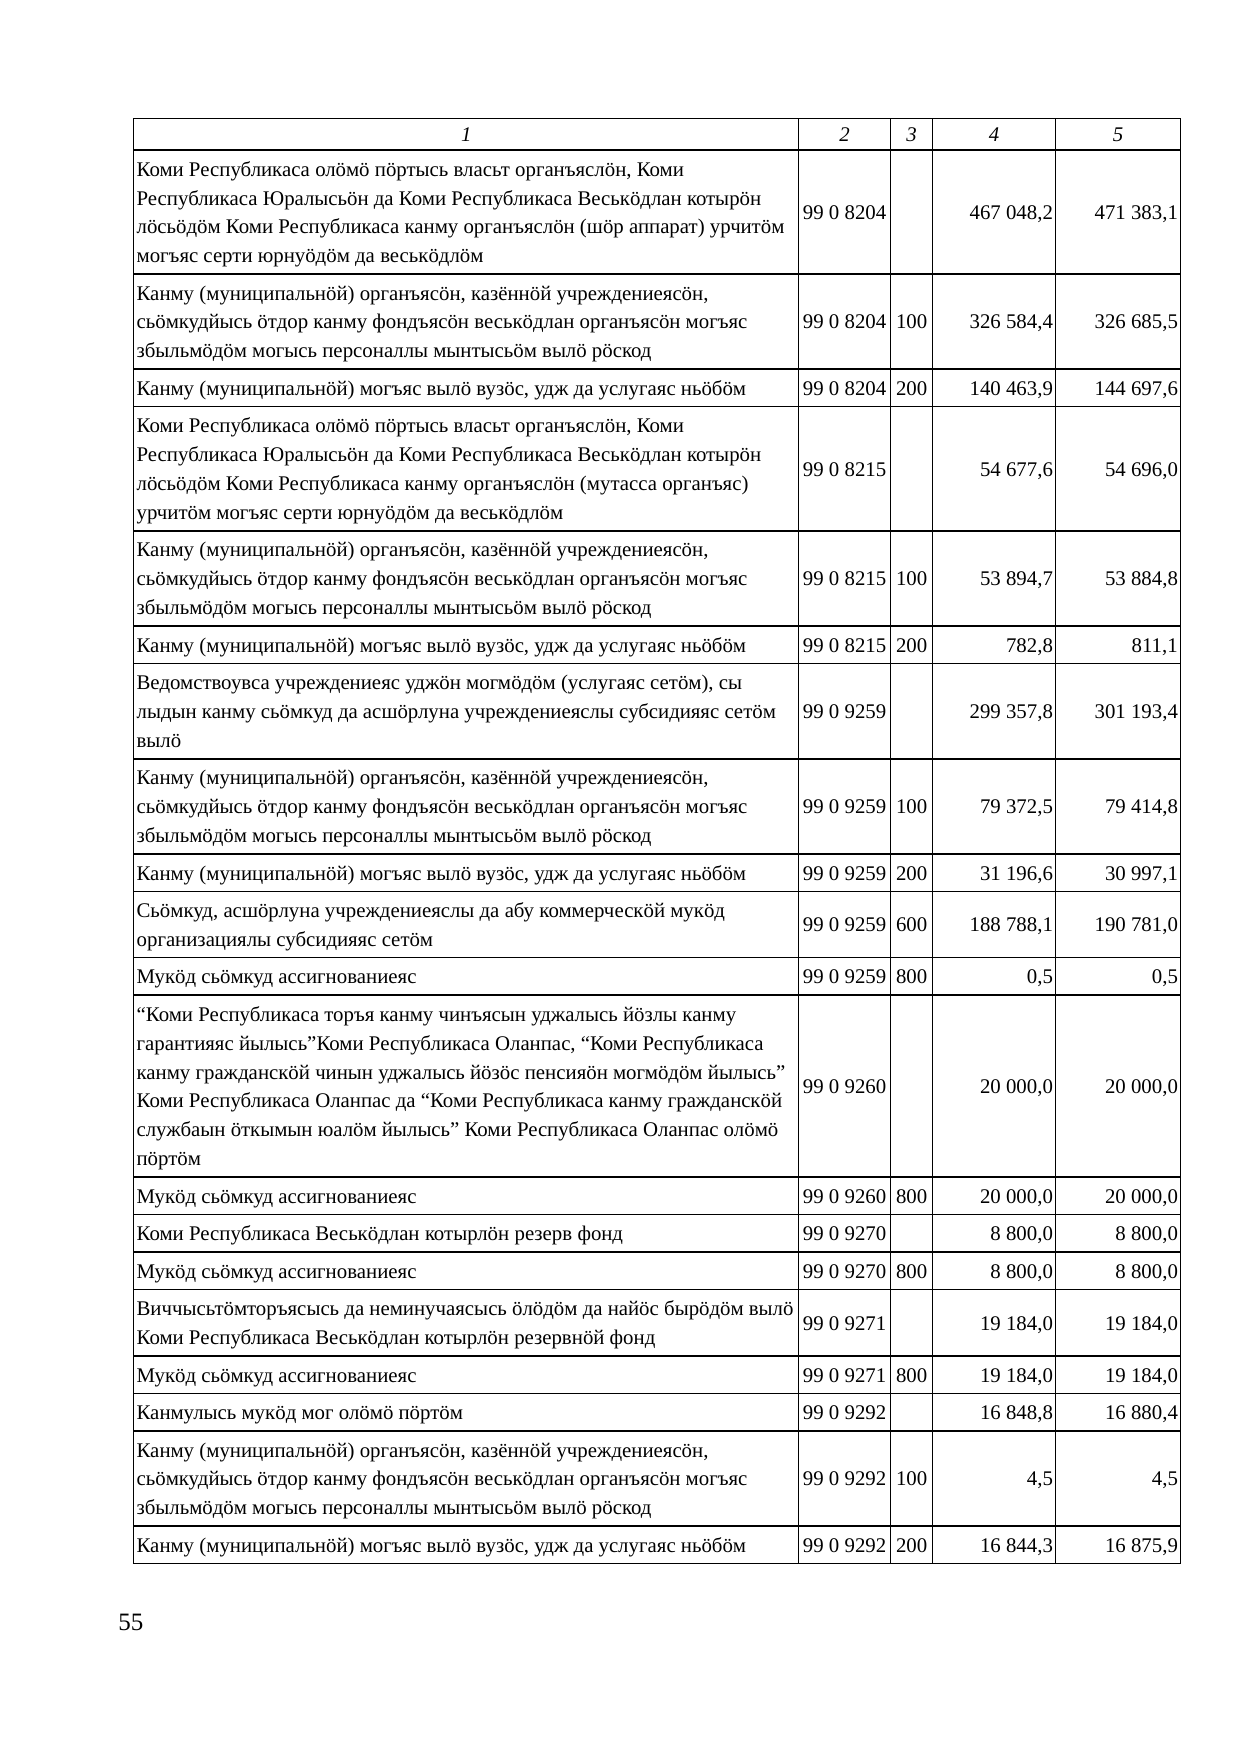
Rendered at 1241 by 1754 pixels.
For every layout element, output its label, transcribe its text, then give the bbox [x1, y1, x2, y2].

table_cell Канму (муниципальнӧй) могъяс вылӧ вузӧс, удж да услугаяс ньӧбӧм [134, 627, 798, 663]
table_cell 200 [891, 370, 932, 406]
table_cell 99 0 9259 [799, 760, 890, 853]
table_cell Коми Республикаса олӧмӧ пӧртысь власьт органъяслӧн, Коми Республикаса Юралысьӧн да Коми Республикаса Веськӧдлан котырӧн лӧсьӧдӧм Коми Республикаса канму органъяслӧн (шӧр аппарат) урчитӧм могъяс серти юрнуӧдӧм да веськӧдлӧм [134, 151, 798, 273]
table_cell 99 0 8215 [799, 532, 890, 625]
table_cell [891, 407, 932, 530]
table_cell Канму (муниципальнӧй) органъясӧн, казённӧй учреждениеясӧн, сьӧмкудйысь ӧтдор канму фондъясӧн веськӧдлан органъясӧн могъяс збыльмӧдӧм могысь персоналлы мынтысьӧм вылӧ рӧскод [134, 1432, 798, 1525]
table_cell [891, 151, 932, 273]
table_cell 99 0 8204 [799, 275, 890, 368]
table_cell Мукӧд сьӧмкуд ассигнованиеяс [134, 1253, 798, 1289]
table_cell 99 0 8215 [799, 407, 890, 530]
table_cell 0,5 [1056, 958, 1180, 994]
table_cell [891, 1290, 932, 1355]
table_cell 99 0 9270 [799, 1215, 890, 1251]
table_cell 8 800,0 [1056, 1253, 1180, 1289]
table_cell 800 [891, 1357, 932, 1392]
table_cell 800 [891, 958, 932, 994]
table_cell Канму (муниципальнӧй) могъяс вылӧ вузӧс, удж да услугаяс ньӧбӧм [134, 370, 798, 406]
table_cell Канму (муниципальнӧй) могъяс вылӧ вузӧс, удж да услугаяс ньӧбӧм [134, 1527, 798, 1563]
table_cell [891, 996, 932, 1176]
table_cell Мукӧд сьӧмкуд ассигнованиеяс [134, 958, 798, 994]
table_cell [891, 1394, 932, 1430]
table_cell “Коми Республикаса торъя канму чинъясын уджалысь йӧзлы канму гарантияяс йылысь”Коми Республикаса Оланпас, “Коми Республикаса канму гражданскӧй чинын уджалысь йӧзӧс пенсияӧн могмӧдӧм йылысь” Коми Республикаса Оланпас да “Коми Республикаса канму гражданскӧй службаын ӧткымын юалӧм йылысь” Коми Республикаса Оланпас олӧмӧ пӧртӧм [134, 996, 798, 1176]
table_cell 471 383,1 [1056, 151, 1180, 273]
table_cell Коми Республикаса Веськӧдлан котырлӧн резерв фонд [134, 1215, 798, 1251]
table_cell Виччысьтӧмторъясысь да неминучаясысь ӧлӧдӧм да найӧс бырӧдӧм вылӧ Коми Республикаса Веськӧдлан котырлӧн резервнӧй фонд [134, 1290, 798, 1355]
table_cell 99 0 9271 [799, 1290, 890, 1355]
table_cell 20 000,0 [933, 1178, 1055, 1214]
table_cell Канму (муниципальнӧй) могъяс вылӧ вузӧс, удж да услугаяс ньӧбӧм [134, 855, 798, 891]
table_cell 20 000,0 [1056, 1178, 1180, 1214]
table_cell 4,5 [933, 1432, 1055, 1525]
table_cell 200 [891, 627, 932, 663]
table_cell 200 [891, 855, 932, 891]
table_cell 811,1 [1056, 627, 1180, 663]
table_cell 100 [891, 760, 932, 853]
table_cell 16 875,9 [1056, 1527, 1180, 1563]
table_cell 100 [891, 1432, 932, 1525]
table_cell 53 894,7 [933, 532, 1055, 625]
table_cell Сьӧмкуд, асшӧрлуна учреждениеяслы да абу коммерческӧй мукӧд организациялы субсидияяс сетӧм [134, 892, 798, 957]
table_cell 600 [891, 892, 932, 957]
table_cell 188 788,1 [933, 892, 1055, 957]
table_cell 19 184,0 [933, 1357, 1055, 1392]
table_cell 19 184,0 [1056, 1290, 1180, 1355]
table_cell 99 0 9259 [799, 855, 890, 891]
table_cell 800 [891, 1253, 932, 1289]
table_cell [891, 664, 932, 758]
table_cell 99 0 9260 [799, 1178, 890, 1214]
table_cell 79 414,8 [1056, 760, 1180, 853]
table_cell Канму (муниципальнӧй) органъясӧн, казённӧй учреждениеясӧн, сьӧмкудйысь ӧтдор канму фондъясӧн веськӧдлан органъясӧн могъяс збыльмӧдӧм могысь персоналлы мынтысьӧм вылӧ рӧскод [134, 532, 798, 625]
table_cell 53 884,8 [1056, 532, 1180, 625]
table_header 2 [799, 119, 890, 149]
table_cell 19 184,0 [1056, 1357, 1180, 1392]
table_cell 99 0 9259 [799, 892, 890, 957]
table_cell Канмулысь мукӧд мог олӧмӧ пӧртӧм [134, 1394, 798, 1430]
table_cell 30 997,1 [1056, 855, 1180, 891]
table_cell 467 048,2 [933, 151, 1055, 273]
table_cell 99 0 9292 [799, 1394, 890, 1430]
table_cell 144 697,6 [1056, 370, 1180, 406]
table_cell 99 0 8204 [799, 370, 890, 406]
table_cell [891, 1215, 932, 1251]
table_cell 326 685,5 [1056, 275, 1180, 368]
table_cell 54 677,6 [933, 407, 1055, 530]
table_cell 99 0 8215 [799, 627, 890, 663]
table_cell Коми Республикаса олӧмӧ пӧртысь власьт органъяслӧн, Коми Республикаса Юралысьӧн да Коми Республикаса Веськӧдлан котырӧн лӧсьӧдӧм Коми Республикаса канму органъяслӧн (мутасса органъяс) урчитӧм могъяс серти юрнуӧдӧм да веськӧдлӧм [134, 407, 798, 530]
table_cell Канму (муниципальнӧй) органъясӧн, казённӧй учреждениеясӧн, сьӧмкудйысь ӧтдор канму фондъясӧн веськӧдлан органъясӧн могъяс збыльмӧдӧм могысь персоналлы мынтысьӧм вылӧ рӧскод [134, 760, 798, 853]
table_cell 20 000,0 [1056, 996, 1180, 1176]
table_cell 99 0 9259 [799, 664, 890, 758]
table_cell Канму (муниципальнӧй) органъясӧн, казённӧй учреждениеясӧн, сьӧмкудйысь ӧтдор канму фондъясӧн веськӧдлан органъясӧн могъяс збыльмӧдӧм могысь персоналлы мынтысьӧм вылӧ рӧскод [134, 275, 798, 368]
table_cell 326 584,4 [933, 275, 1055, 368]
table_cell 8 800,0 [1056, 1215, 1180, 1251]
table_cell 16 848,8 [933, 1394, 1055, 1430]
table_header 4 [933, 119, 1055, 149]
table_cell Мукӧд сьӧмкуд ассигнованиеяс [134, 1357, 798, 1392]
table_cell 19 184,0 [933, 1290, 1055, 1355]
table_cell 4,5 [1056, 1432, 1180, 1525]
table_cell 31 196,6 [933, 855, 1055, 891]
table_cell 79 372,5 [933, 760, 1055, 853]
table_cell 99 0 8204 [799, 151, 890, 273]
table_cell 99 0 9259 [799, 958, 890, 994]
table_cell Ведомствоувса учреждениеяс уджӧн могмӧдӧм (услугаяс сетӧм), сы лыдын канму сьӧмкуд да асшӧрлуна учреждениеяслы субсидияяс сетӧм вылӧ [134, 664, 798, 758]
table_cell 20 000,0 [933, 996, 1055, 1176]
table_header 5 [1056, 119, 1180, 149]
table_cell 200 [891, 1527, 932, 1563]
table_header 1 [134, 119, 798, 149]
table_cell 140 463,9 [933, 370, 1055, 406]
table_cell 99 0 9260 [799, 996, 890, 1176]
table_cell 190 781,0 [1056, 892, 1180, 957]
table_cell 782,8 [933, 627, 1055, 663]
table_cell 299 357,8 [933, 664, 1055, 758]
table_header 3 [891, 119, 932, 149]
table_cell 99 0 9271 [799, 1357, 890, 1392]
table_cell 8 800,0 [933, 1215, 1055, 1251]
table_cell Мукӧд сьӧмкуд ассигнованиеяс [134, 1178, 798, 1214]
table_cell 800 [891, 1178, 932, 1214]
table_cell 0,5 [933, 958, 1055, 994]
table_cell 99 0 9292 [799, 1432, 890, 1525]
table_cell 99 0 9292 [799, 1527, 890, 1563]
table_cell 100 [891, 532, 932, 625]
table_cell 8 800,0 [933, 1253, 1055, 1289]
table_cell 301 193,4 [1056, 664, 1180, 758]
table_cell 16 880,4 [1056, 1394, 1180, 1430]
table_cell 99 0 9270 [799, 1253, 890, 1289]
table_cell 16 844,3 [933, 1527, 1055, 1563]
table_cell 54 696,0 [1056, 407, 1180, 530]
table_cell 100 [891, 275, 932, 368]
